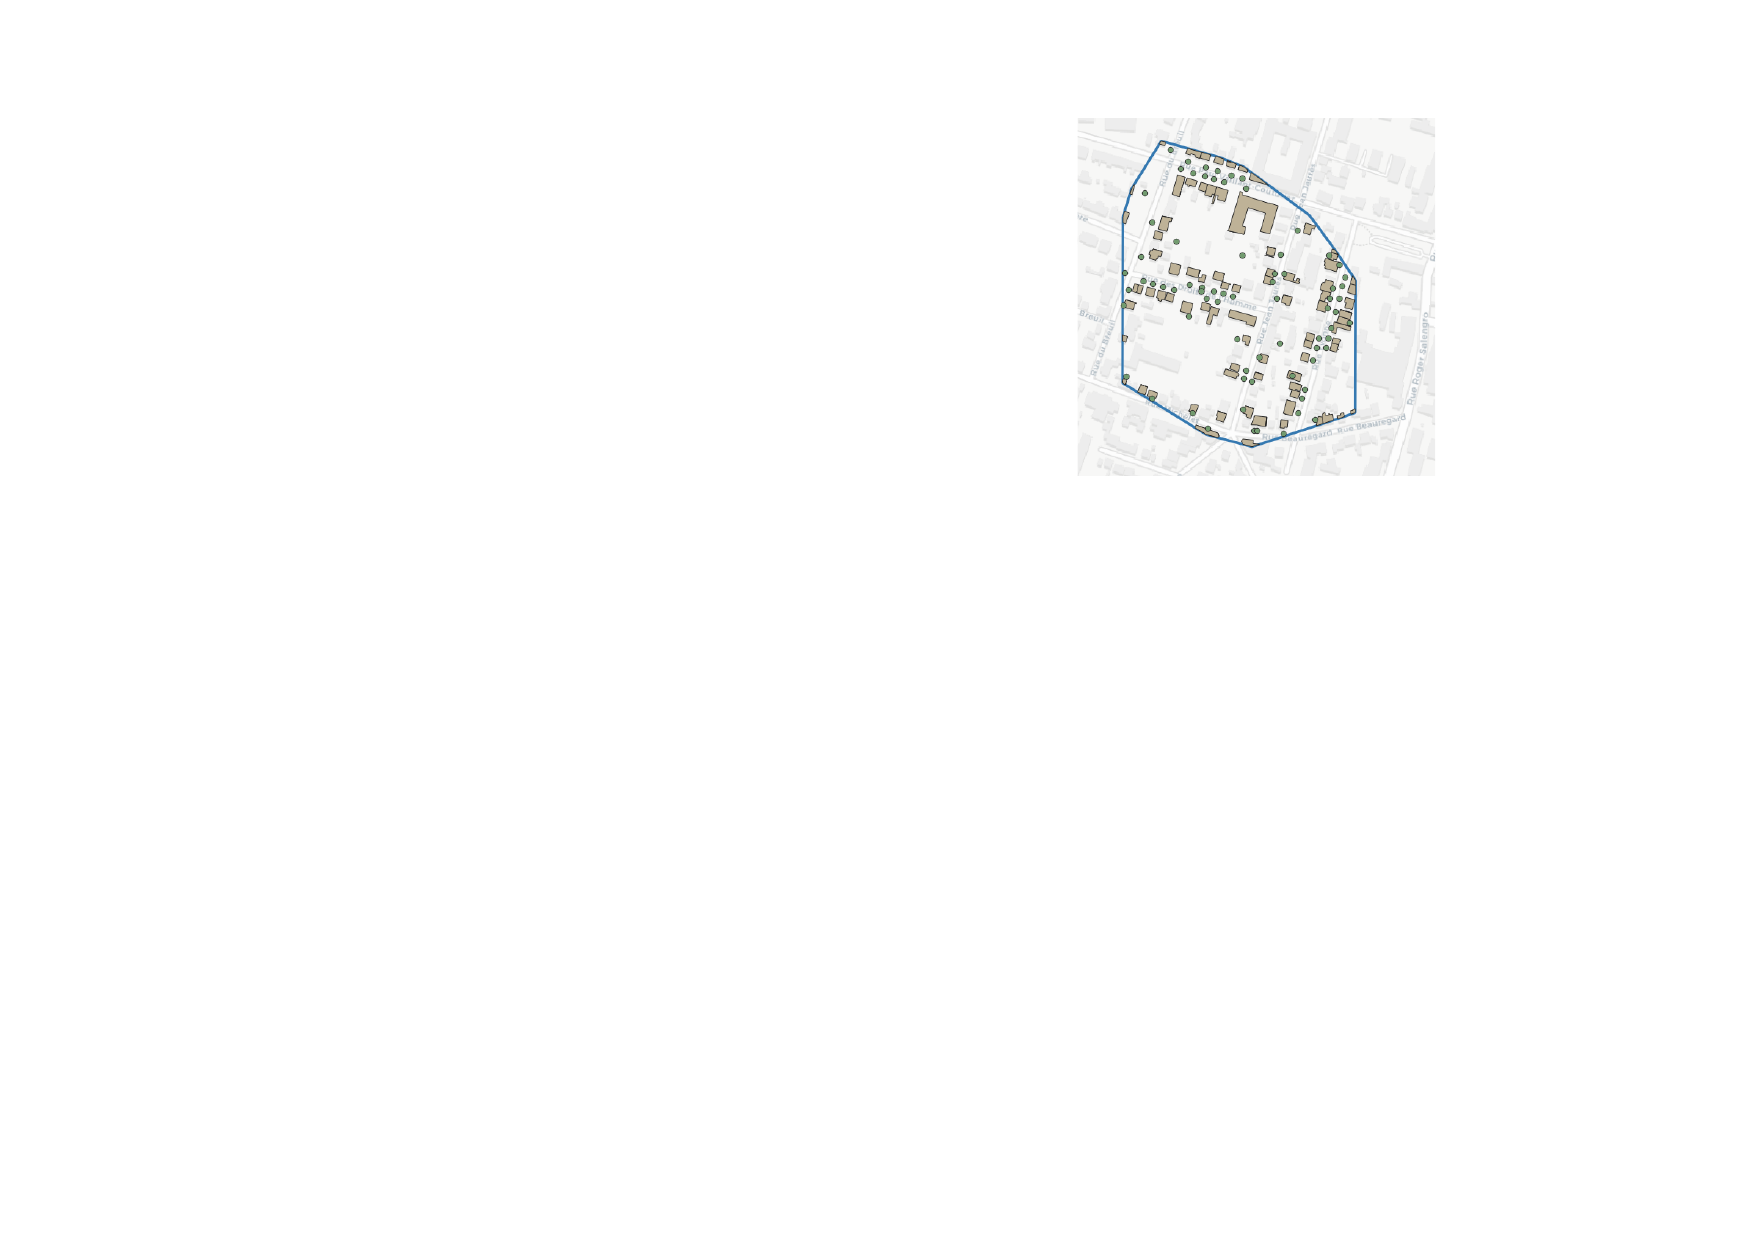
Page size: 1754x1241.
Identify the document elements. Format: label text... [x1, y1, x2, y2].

picture [1077, 118, 1436, 476]
table_cell [118, 118, 877, 504]
table_cell Faire une carte facilement, un simple côche suffit [877, 118, 1636, 504]
